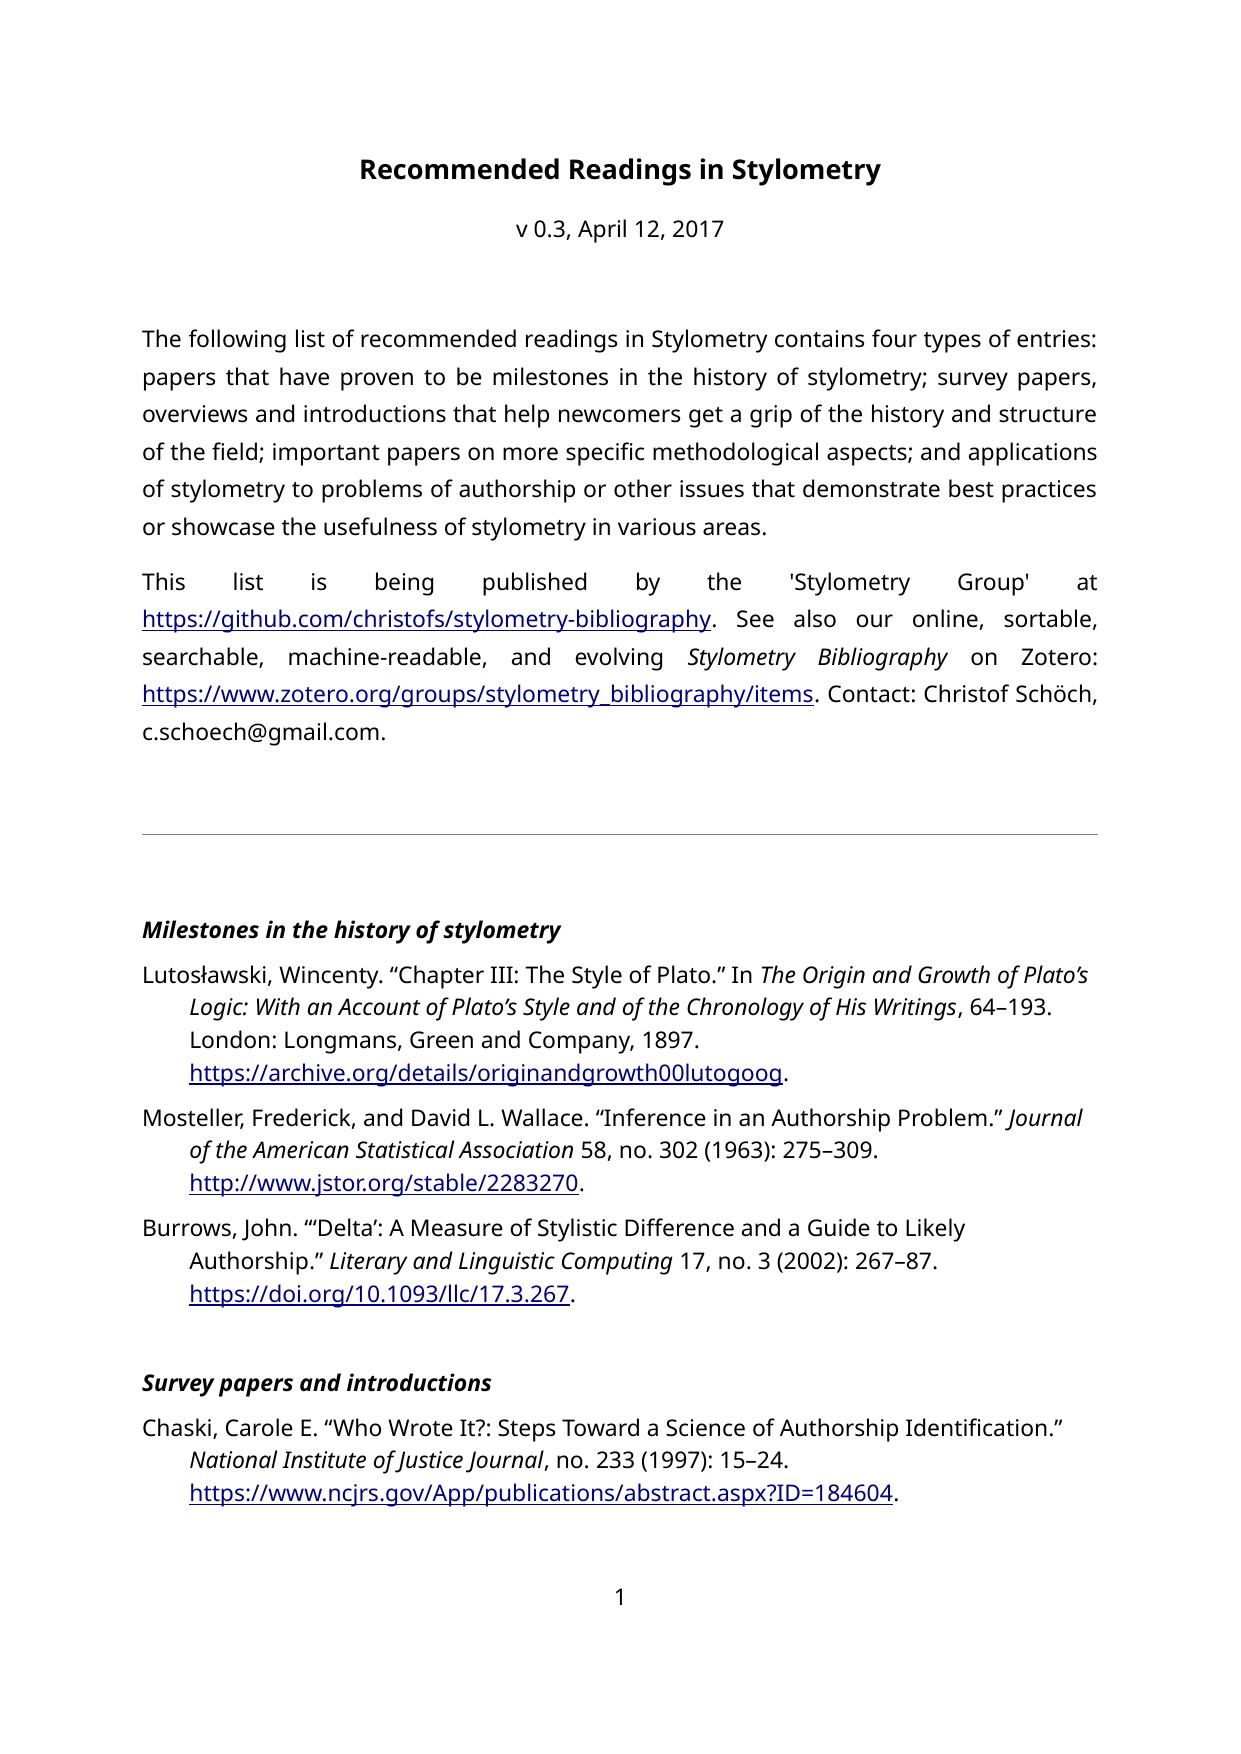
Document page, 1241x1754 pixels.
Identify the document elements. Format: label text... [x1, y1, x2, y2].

text v 0.3, April 12, 2017 [142, 212, 1098, 244]
text Milestones in the history of stylometry [142, 914, 1098, 945]
text Lutosławski, Wincenty. “Chapter III: The Style of Plato.” In The Origin and Growth of Plato’s Logic: With an Account of Plato’s Style and of the Chronology of His Writings, 64–193. London: Longmans, Green and Company, 1897. https://archive.org/details/originandgrowth00lutogoog. [142, 958, 1098, 1088]
text The following list of recommended readings in Stylometry contains four types of entries: papers that have proven to be milestones in the history of stylometry; survey papers, overviews and introductions that help newcomers get a grip of the history and structure of the field; important papers on more specific methodological aspects; and applications of stylometry to problems of authorship or other issues that demonstrate best practices or showcase the usefulness of stylometry in various areas. [142, 323, 1098, 542]
text Burrows, John. “‘Delta’: A Measure of Stylistic Difference and a Guide to Likely Authorship.” Literary and Linguistic Computing 17, no. 3 (2002): 267–87. https://doi.org/10.1093/llc/17.3.267. [142, 1212, 1098, 1309]
text Mosteller, Frederick, and David L. Wallace. “Inference in an Authorship Problem.” Journal of the American Statistical Association 58, no. 302 (1963): 275–309. http://www.jstor.org/stable/2283270. [142, 1102, 1098, 1198]
text Recommended Readings in Stylometry [142, 151, 1098, 187]
text Chaski, Carole E. “Who Wrote It?: Steps Toward a Science of Authorship Identification.” National Institute of Justice Journal, no. 233 (1997): 15–24. https://www.ncjrs.gov/App/publications/abstract.aspx?ID=184604. [142, 1412, 1098, 1508]
text This list is being published by the 'Stylometry Group' at https://github.com/christofs/stylometry-bibliography. See also our online, sortable, searchable, machine-readable, and evolving Stylometry Bibliography on Zotero: https://www.zotero.org/groups/stylometry_bibliography/items. Contact: Christof Schöch, c.schoech@gmail.com. [142, 566, 1098, 747]
text Survey papers and introductions [142, 1367, 1098, 1398]
